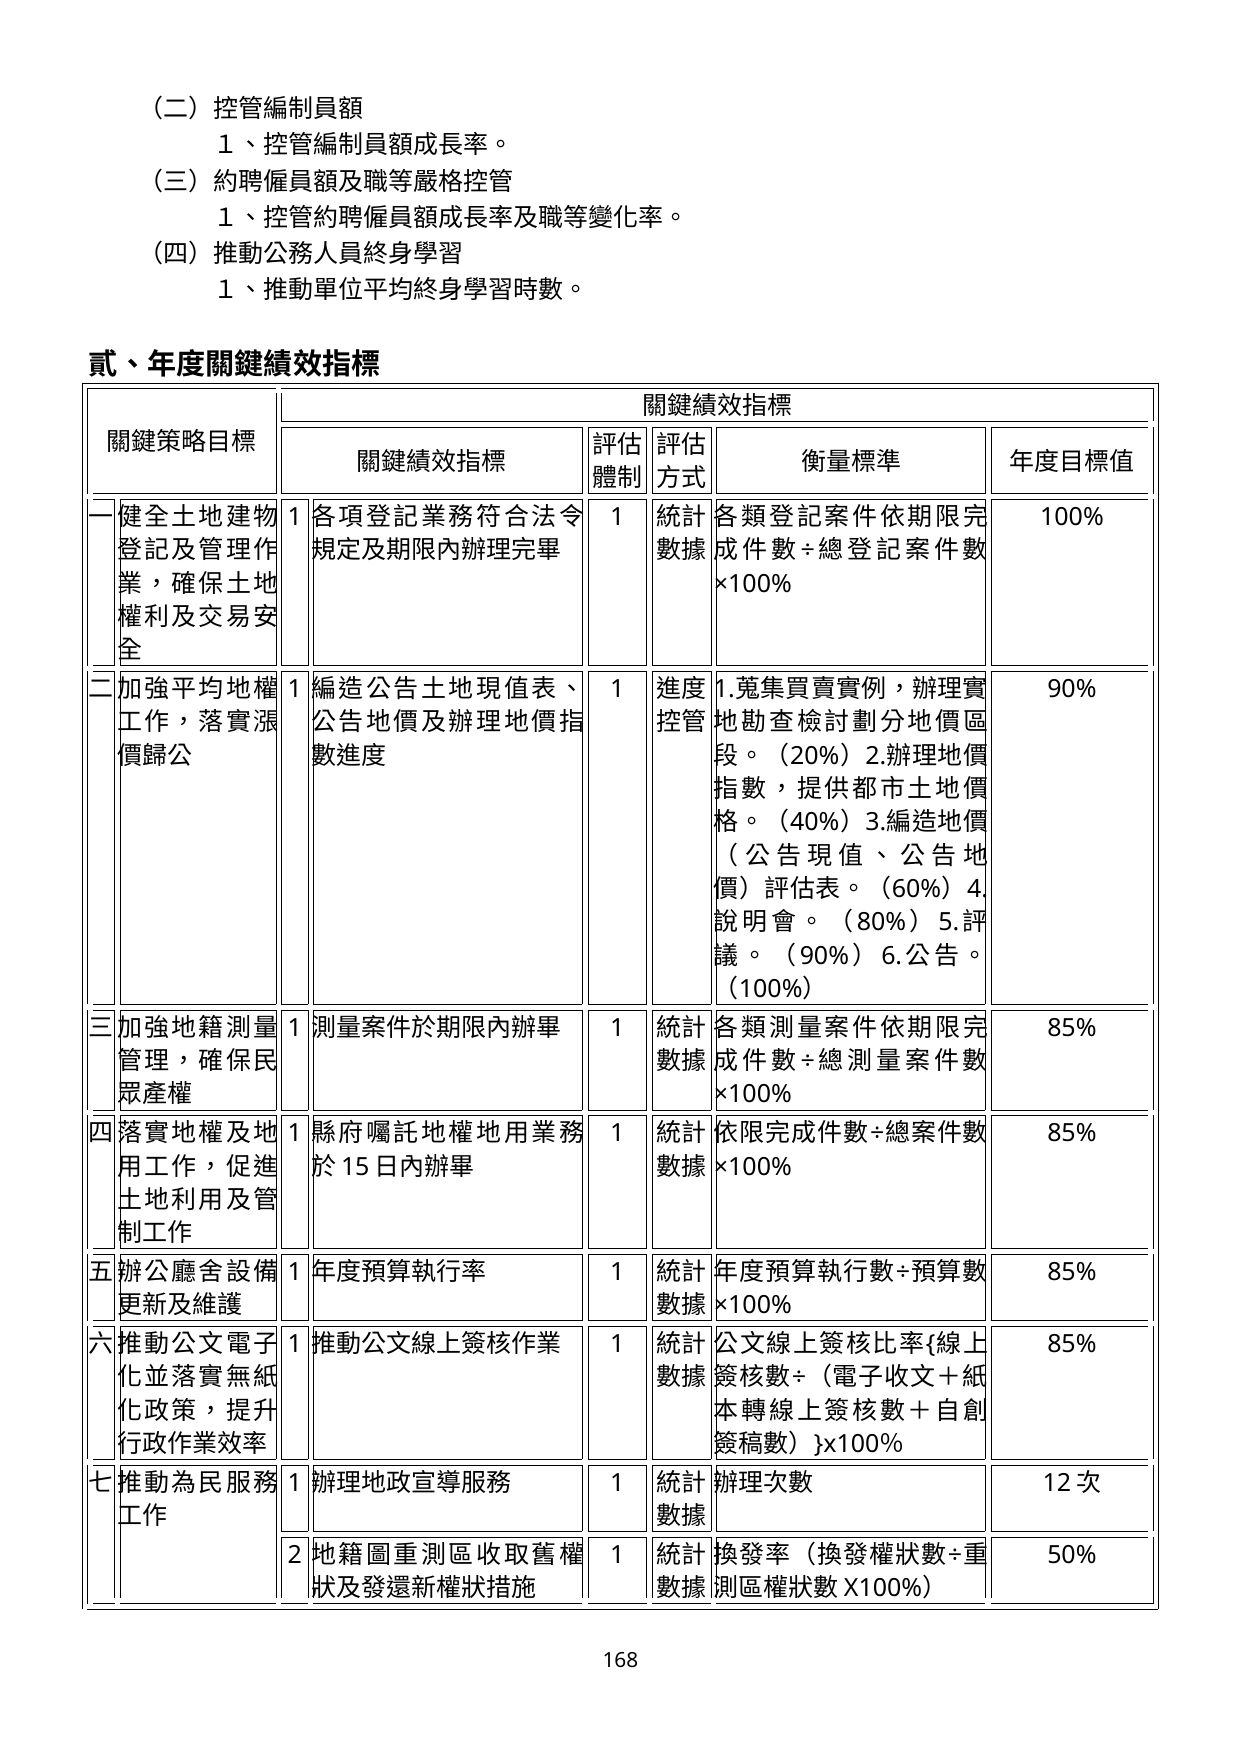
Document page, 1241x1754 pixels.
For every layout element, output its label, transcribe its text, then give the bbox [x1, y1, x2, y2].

table_cell 二 [85, 665, 117, 1004]
table_cell 七 [85, 1459, 117, 1603]
table_cell 年度目標值 [988, 421, 1156, 493]
table_cell 四 [85, 1110, 117, 1248]
table_cell 統計數據 [649, 1004, 714, 1109]
table_cell 辦理地政宣導服務 [311, 1459, 585, 1531]
table_cell 年度預算執行率 [311, 1248, 585, 1320]
text 貳、年度關鍵績效指標 [89, 340, 1152, 382]
table_cell 健全土地建物登記及管理作業，確保土地權利及交易安全 [117, 493, 278, 665]
table_cell 推動為民服務工作 [117, 1459, 278, 1603]
table_cell 1 [279, 1004, 311, 1109]
table_cell 1 [585, 1320, 649, 1459]
table_cell 衡量標準 [714, 422, 988, 493]
table_cell 三 [85, 1004, 117, 1109]
table_cell 90% [988, 665, 1156, 1004]
table_cell 地籍圖重測區收取舊權狀及發還新權狀措施 [311, 1531, 585, 1603]
table_cell 1 [585, 1459, 649, 1531]
table_cell 1 [585, 1004, 649, 1109]
table_cell 加強地籍測量管理，確保民眾產權 [117, 1004, 278, 1109]
table_cell 各類登記案件依期限完成件數÷總登記案件數×100% [714, 493, 988, 665]
table_cell 1 [585, 1110, 649, 1248]
table_cell 1 [279, 1320, 311, 1459]
table_cell 1 [585, 493, 649, 665]
table_cell 統計數據 [649, 493, 714, 665]
table_cell 1.蒐集買賣實例，辦理實地勘查檢討劃分地價區段。（20%）2.辦理地價指數，提供都市土地價格。（40%）3.編造地價（公告現值、公告地價）評估表。（60%）4.說明會。（80%）5.評議。（90%）6.公告。（100%） [714, 665, 988, 1004]
table_cell 辦公廳舍設備更新及維護 [117, 1248, 278, 1320]
table_cell 1 [279, 665, 311, 1004]
table_cell 測量案件於期限內辦畢 [311, 1004, 585, 1109]
table_cell 統計數據 [649, 1320, 714, 1459]
table_cell 各項登記業務符合法令規定及期限內辦理完畢 [311, 493, 585, 665]
table_cell 統計數據 [649, 1531, 714, 1603]
table_cell 年度預算執行數÷預算數×100% [714, 1248, 988, 1320]
table_cell 換發率（換發權狀數÷重測區權狀數X100%） [714, 1531, 988, 1603]
table_header 關鍵績效指標 [279, 384, 1156, 421]
table_cell 依限完成件數÷總案件數×100% [714, 1110, 988, 1248]
table_cell 1 [279, 1459, 311, 1531]
table_cell 1 [279, 1110, 311, 1248]
table_cell 落實地權及地用工作，促進土地利用及管制工作 [117, 1110, 278, 1248]
table_cell 1 [279, 493, 311, 665]
text １、控管約聘僱員額成長率及職等變化率。 [214, 197, 1152, 234]
table_cell 各類測量案件依期限完成件數÷總測量案件數×100% [714, 1004, 988, 1109]
table_cell 85% [988, 1110, 1156, 1248]
table_cell 公文線上簽核比率{線上簽核數÷（電子收文＋紙本轉線上簽核數＋自創簽稿數）}x100％ [714, 1320, 988, 1459]
text １、推動單位平均終身學習時數。 [214, 270, 1152, 306]
table_cell 六 [85, 1320, 117, 1459]
table_cell 50% [988, 1531, 1156, 1603]
table_cell 編造公告土地現值表、公告地價及辦理地價指數進度 [311, 665, 585, 1004]
text （二）控管編制員額 [139, 89, 1152, 125]
table_cell 統計數據 [649, 1248, 714, 1320]
table_cell 1 [585, 1531, 649, 1603]
text （三）約聘僱員額及職等嚴格控管 [139, 161, 1152, 197]
table_cell 1 [585, 1248, 649, 1320]
table_cell 一 [85, 493, 117, 665]
table_cell 推動公文線上簽核作業 [311, 1320, 585, 1459]
table_cell 85% [988, 1320, 1156, 1459]
table_cell 評估 方式 [649, 422, 714, 493]
table_cell 統計數據 [649, 1110, 714, 1248]
table_cell 評估 體制 [585, 422, 649, 493]
table_cell 100% [988, 493, 1156, 665]
table_header 關鍵策略目標 [85, 384, 278, 493]
table_cell 加強平均地權工作，落實漲價歸公 [117, 665, 278, 1004]
table_cell 縣府囑託地權地用業務於15日內辦畢 [311, 1110, 585, 1248]
table_cell 統計數據 [649, 1459, 714, 1531]
table_cell 85% [988, 1248, 1156, 1320]
text （四）推動公務人員終身學習 [139, 234, 1152, 270]
table_cell 1 [585, 665, 649, 1004]
table_cell 2 [279, 1531, 311, 1603]
table_cell 辦理次數 [714, 1459, 988, 1531]
table_cell 五 [85, 1248, 117, 1320]
table_cell 進度控管 [649, 665, 714, 1004]
text １、控管編制員額成長率。 [214, 125, 1152, 161]
table_cell 85% [988, 1004, 1156, 1109]
table_cell 推動公文電子化並落實無紙化政策，提升行政作業效率 [117, 1320, 278, 1459]
table_cell 12次 [988, 1459, 1156, 1531]
table_cell 1 [279, 1248, 311, 1320]
table_cell 關鍵績效指標 [279, 421, 585, 493]
